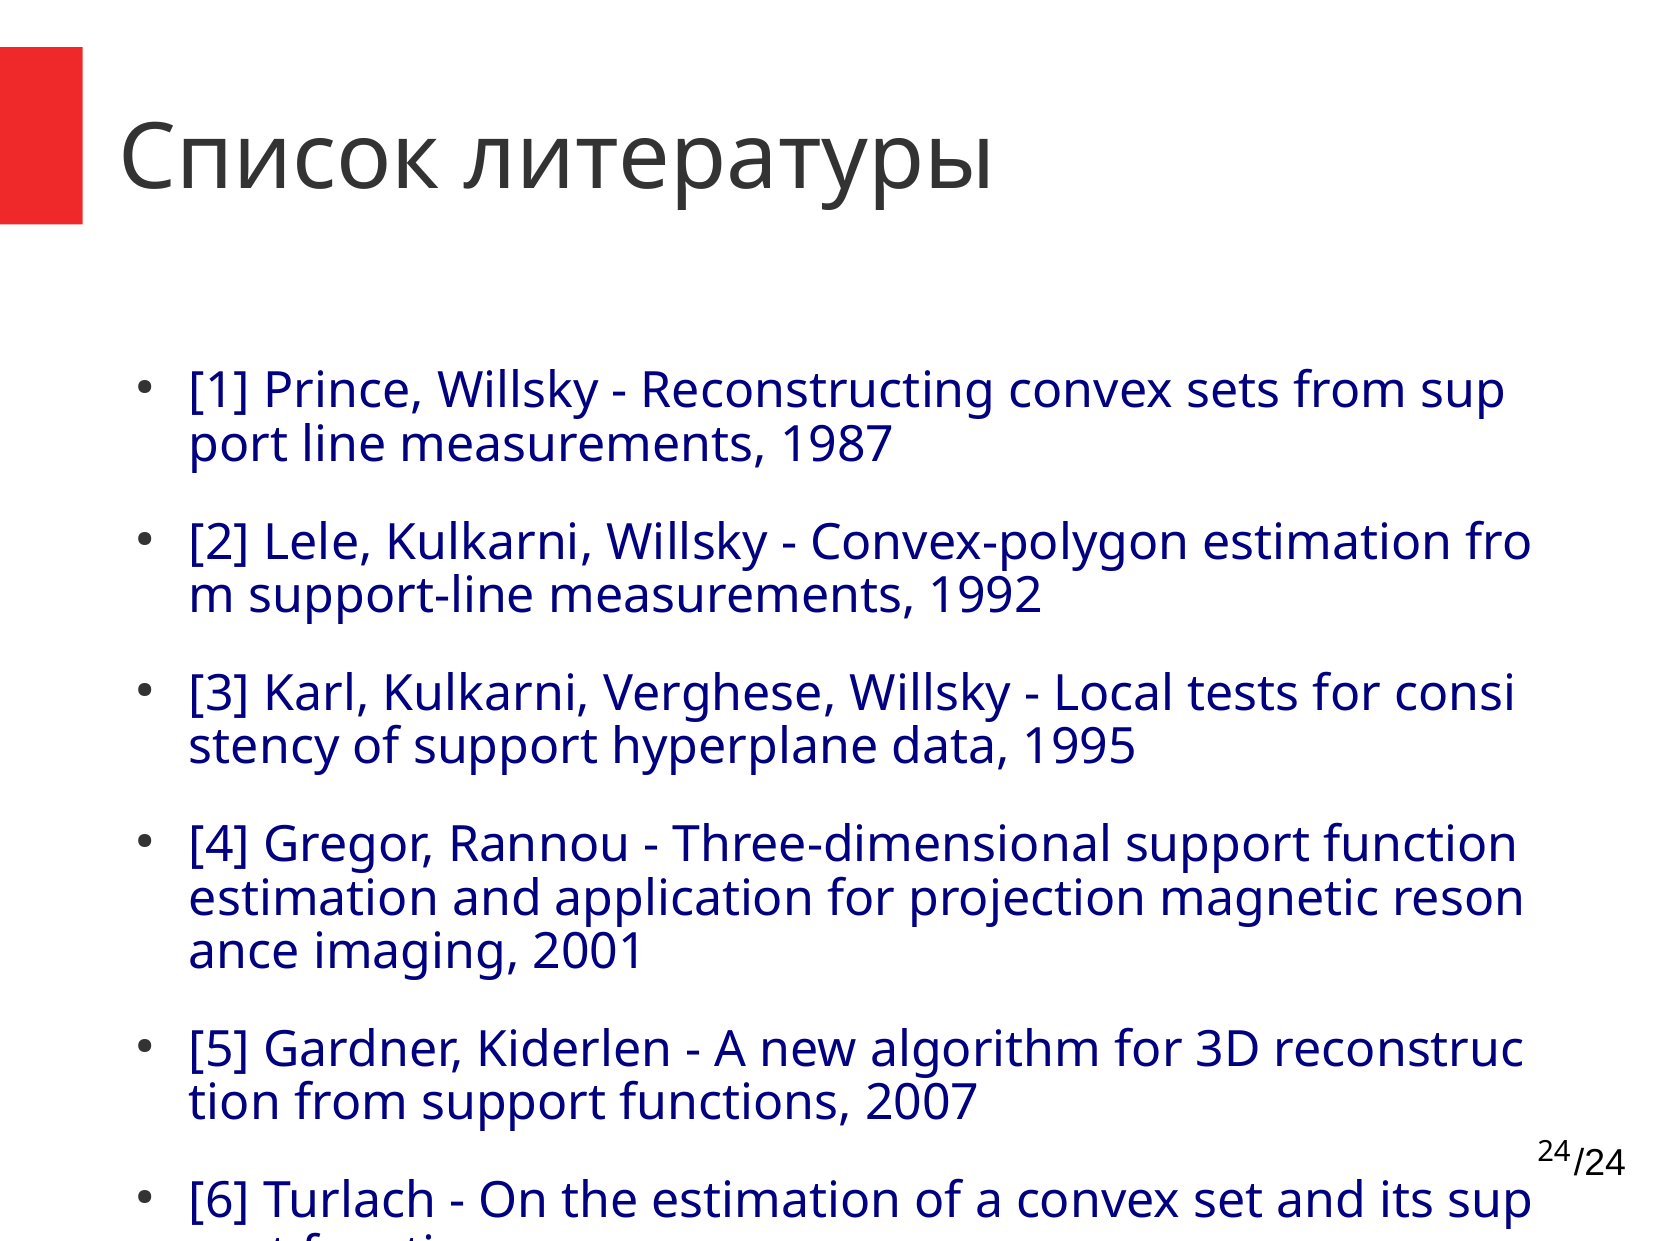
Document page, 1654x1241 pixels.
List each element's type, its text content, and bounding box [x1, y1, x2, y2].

title Список литературы [118, 49, 1571, 257]
text_box /24 [1559, 1134, 1654, 1205]
list [1] Prince, Willsky - Reconstructing convex sets from support line measurements, 1987 [2] Lele, Kulkarni, Willsky - Convex-polygon estimation from support-line measurements, 1992 [3] Karl, Kulkarni, Verghese, Willsky - Local tests for consistency of support hyperplane data, 1995 [4] Gregor, Rannou - Three-dimensional support function estimation and application for projection magnetic resonance imaging, 2001 [5] Gardner, Kiderlen - A new algorithm for 3D reconstruction from support functions, 2007 [6] Turlach - On the estimation of a convex set and its support function [118, 354, 1536, 1193]
